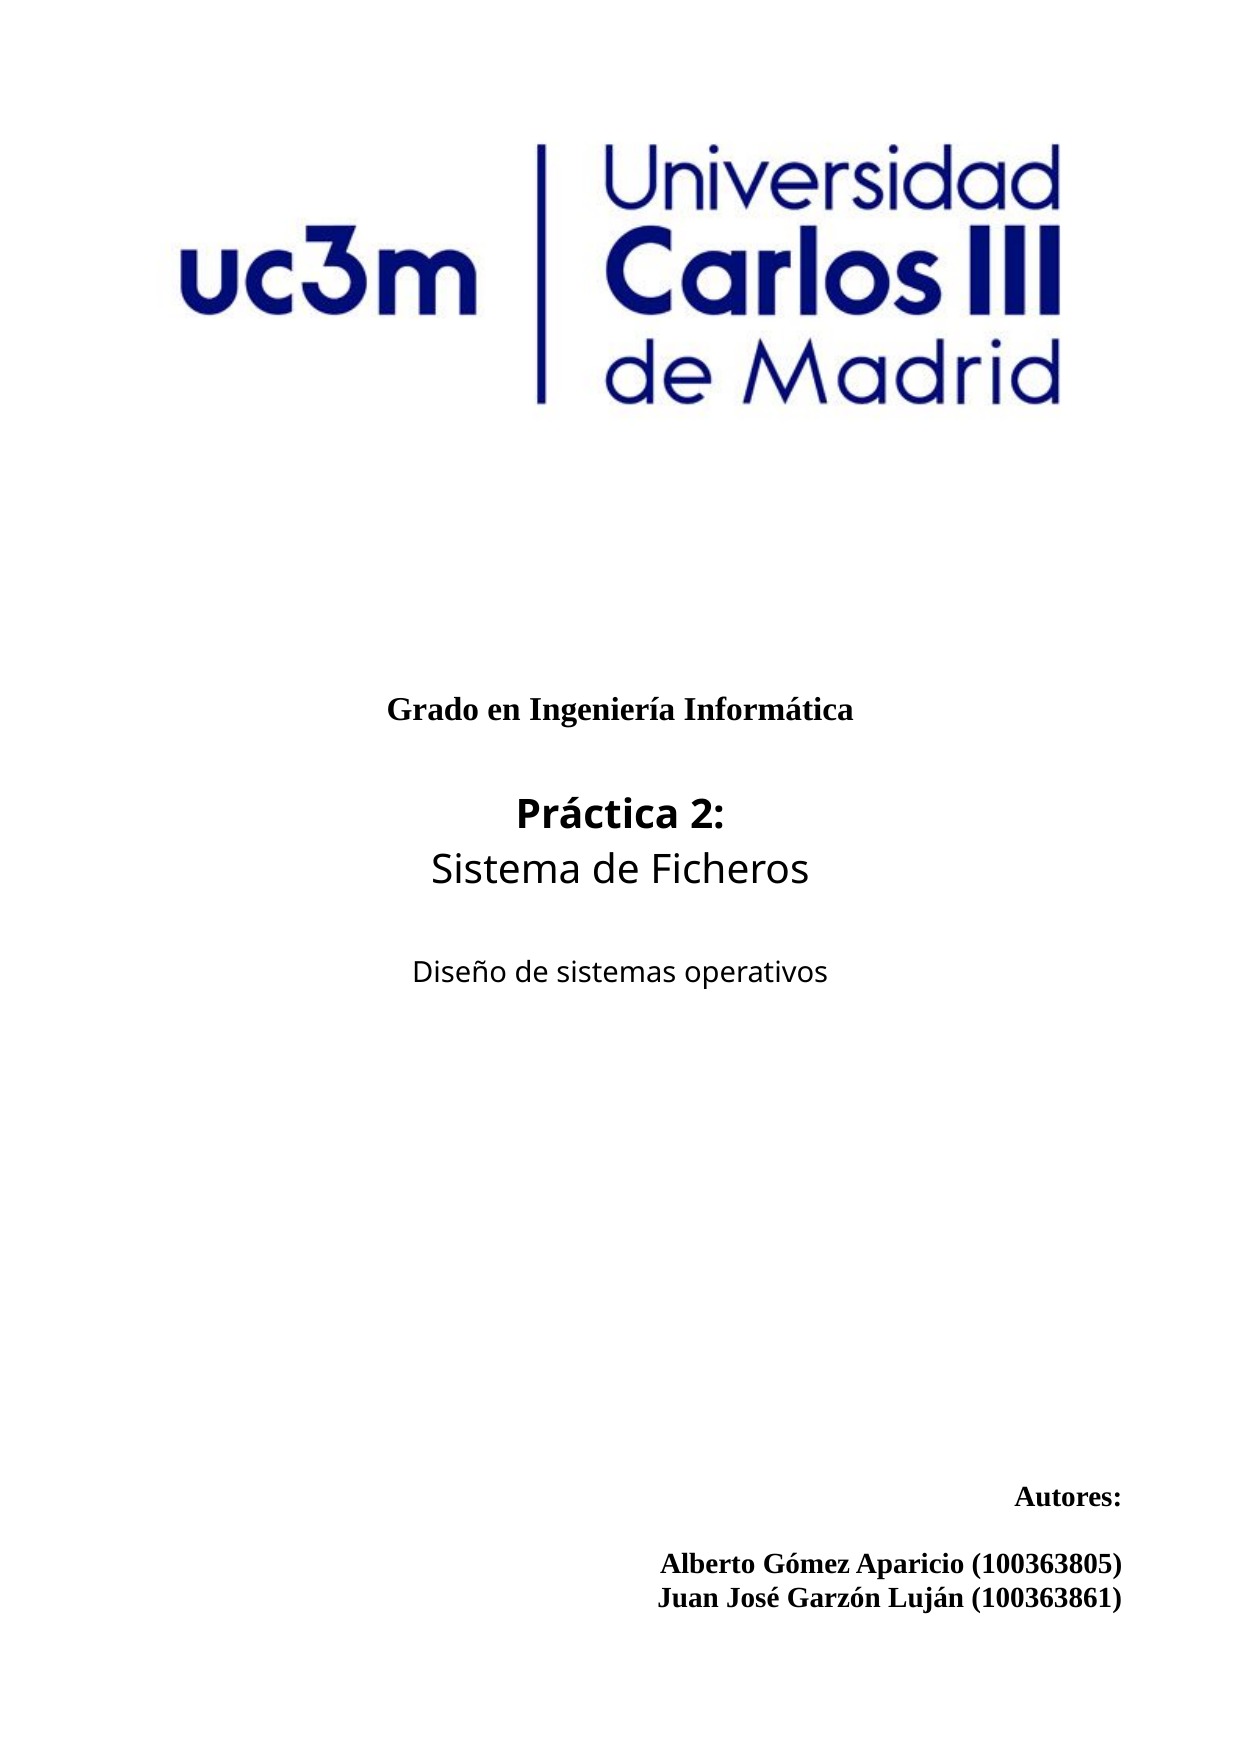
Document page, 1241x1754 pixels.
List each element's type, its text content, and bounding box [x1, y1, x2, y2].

text Práctica 2: [118, 785, 1122, 841]
text Sistema de Ficheros [118, 841, 1122, 896]
picture [134, 118, 1107, 431]
text Alberto Gómez Aparicio (100363805) [118, 1547, 1122, 1580]
text Diseño de sistemas operativos [118, 951, 1122, 991]
text Autores: [118, 1479, 1122, 1513]
text Juan José Garzón Luján (100363861) [118, 1580, 1122, 1614]
text Grado en Ingeniería Informática [118, 689, 1122, 728]
